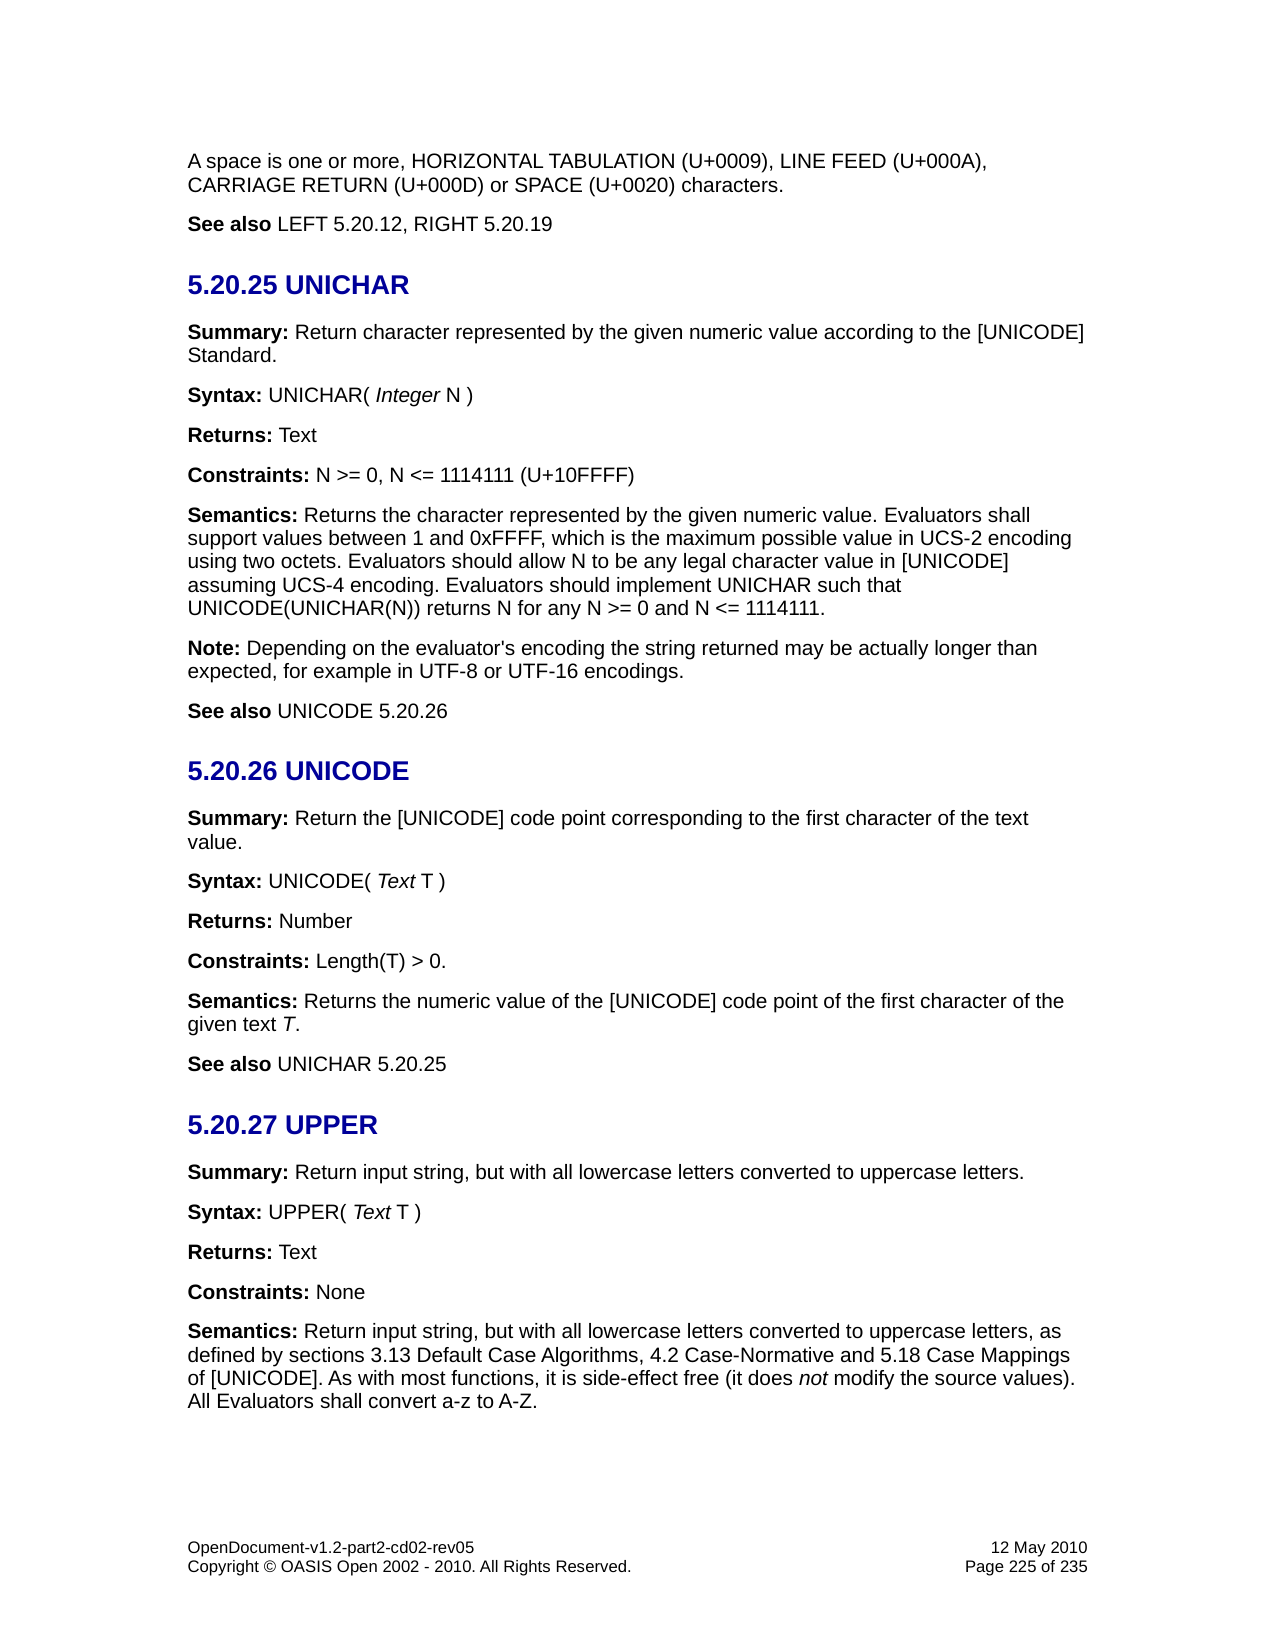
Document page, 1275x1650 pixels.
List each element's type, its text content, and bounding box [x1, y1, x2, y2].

text Syntax: UNICHAR( Integer N ) [187, 384, 1088, 407]
text Semantics: Returns the character represented by the given numeric value. Evaluators shall support values between 1 and 0xFFFF, which is the maximum possible value in UCS-2 encoding using two octets. Evaluators should allow N to be any legal character value in [UNICODE] assuming UCS-4 encoding. Evaluators should implement UNICHAR such that UNICODE(UNICHAR(N)) returns N for any N >= 0 and N <= 1114111. [187, 503, 1088, 620]
text Summary: Return character represented by the given numeric value according to the [UNICODE] Standard. [187, 321, 1088, 367]
text Returns: Text [187, 1240, 1088, 1264]
text Note: Depending on the evaluator's encoding the string returned may be actually longer than expected, for example in UTF-8 or UTF-16 encodings. [187, 636, 1088, 683]
text Syntax: UNICODE( Text T ) [187, 870, 1088, 893]
text Syntax: UPPER( Text T ) [187, 1201, 1088, 1224]
text See also UNICODE 5.20.26 [187, 699, 1088, 723]
text Constraints: None [187, 1280, 1088, 1303]
text Summary: Return the [UNICODE] code point corresponding to the first character of the text value. [187, 807, 1088, 853]
text Semantics: Returns the numeric value of the [UNICODE] code point of the first character of the given text T. [187, 990, 1088, 1036]
text Constraints: N >= 0, N <= 1114111 (U+10FFFF) [187, 464, 1088, 487]
text See also LEFT 5.20.12, RIGHT 5.20.19 [187, 213, 1088, 236]
text Summary: Return input string, but with all lowercase letters converted to uppercase letters. [187, 1161, 1088, 1184]
text Returns: Number [187, 910, 1088, 933]
subtitle UNICHAR [187, 270, 1088, 300]
text See also UNICHAR 5.20.25 [187, 1053, 1088, 1076]
subtitle UPPER [187, 1109, 1088, 1140]
text Constraints: Length(T) > 0. [187, 950, 1088, 973]
subtitle UNICODE [187, 756, 1088, 786]
text Returns: Text [187, 424, 1088, 447]
text Semantics: Return input string, but with all lowercase letters converted to uppercase letters, as defined by sections 3.13 Default Case Algorithms, 4.2 Case-Normative and 5.18 Case Mappings of [UNICODE]. As with most functions, it is side-effect free (it does not modify the source values). All Evaluators shall convert a-z to A-Z. [187, 1320, 1088, 1413]
text A space is one or more, HORIZONTAL TABULATION (U+0009), LINE FEED (U+000A), CARRIAGE RETURN (U+000D) or SPACE (U+0020) characters. [187, 150, 1088, 196]
